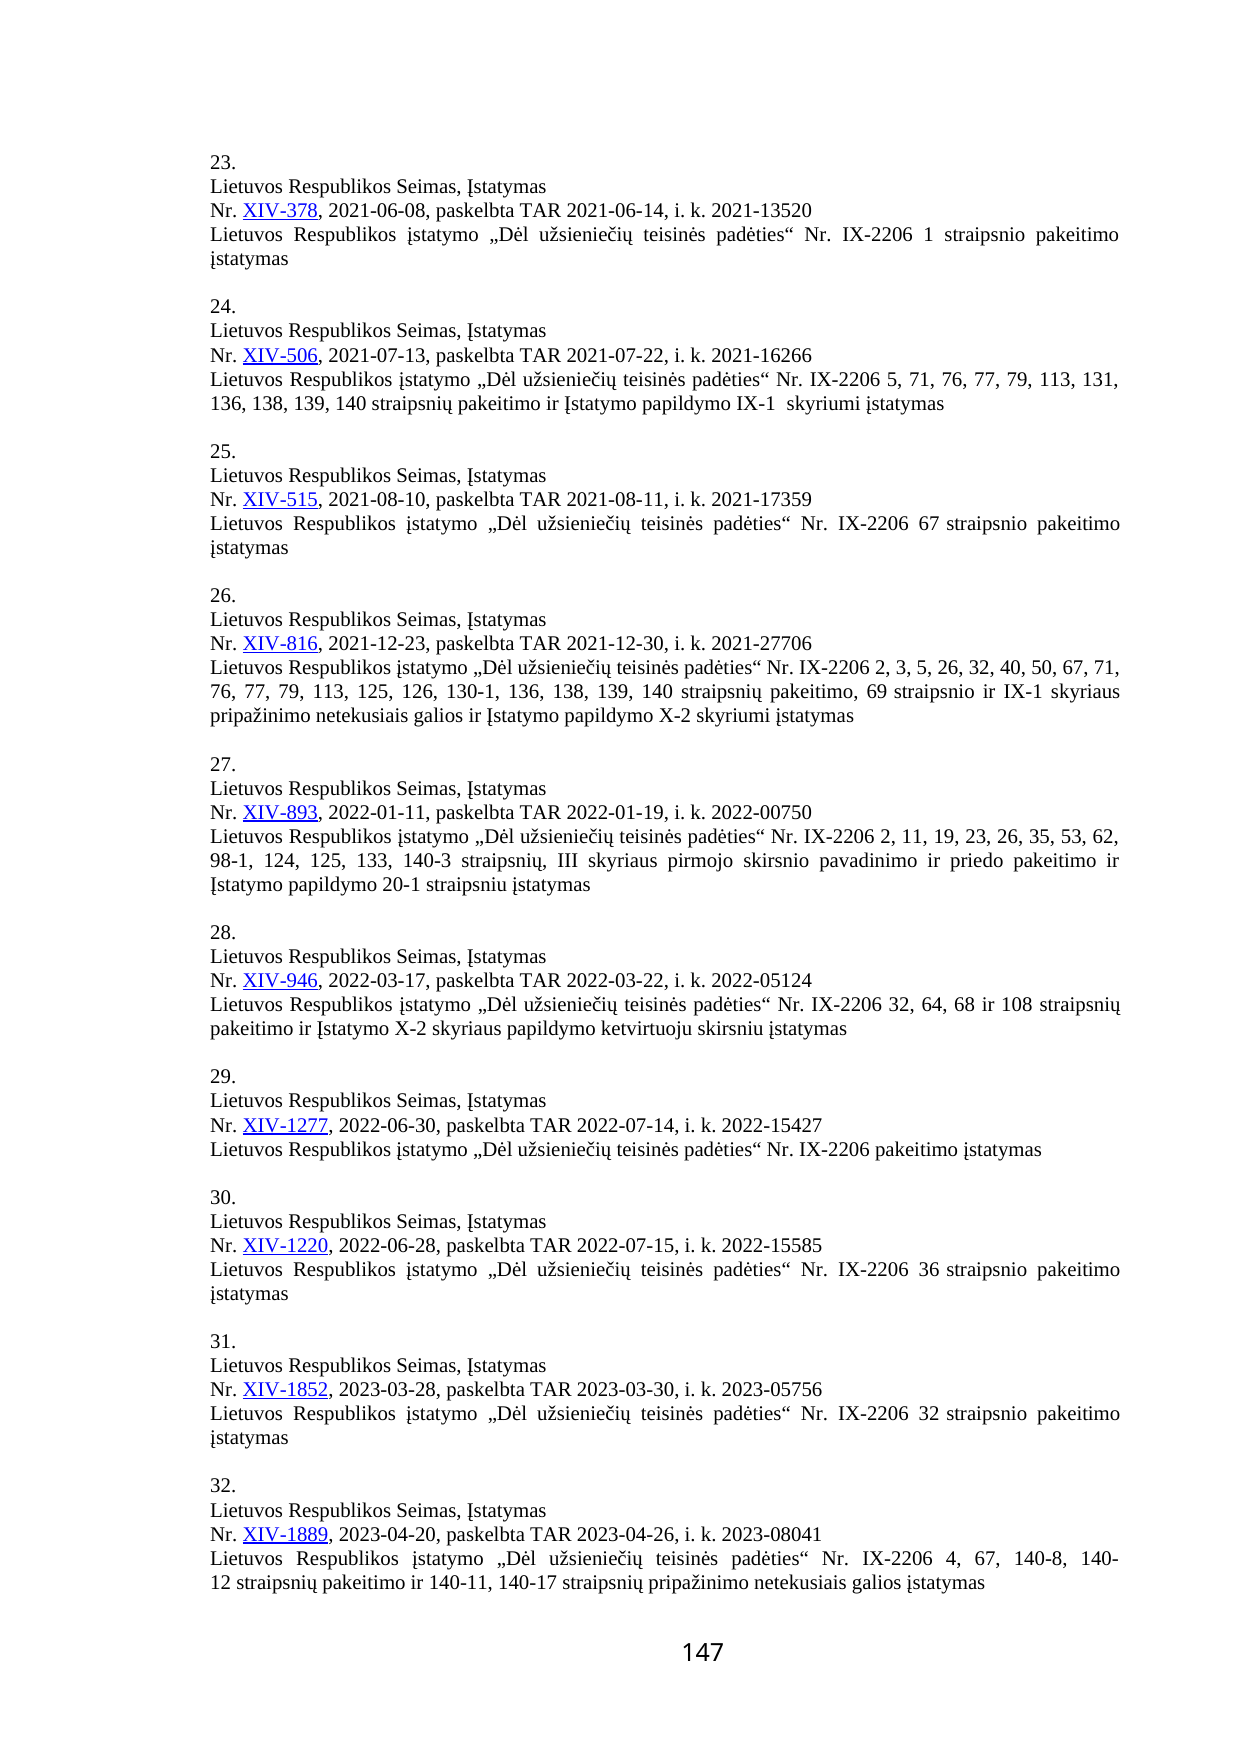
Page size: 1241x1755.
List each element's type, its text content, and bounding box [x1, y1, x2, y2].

text Lietuvos Respublikos Seimas, Įstatymas [210, 944, 1120, 968]
text Lietuvos Respublikos Seimas, Įstatymas [210, 1353, 1120, 1377]
text 31. [210, 1329, 1120, 1353]
text 23. [210, 150, 1120, 174]
text Lietuvos Respublikos įstatymo „Dėl užsieniečių teisinės padėties“ Nr. IX-2206 2, 11, 19, 23, 26, 35, 53, 62, 98-1, 124, 125, 133, 140-3 straipsnių, III skyriaus pirmojo skirsnio pavadinimo ir priedo pakeitimo ir Įstatymo papildymo 20-1 straipsniu įstatymas [210, 824, 1120, 896]
text Lietuvos Respublikos įstatymo „Dėl užsieniečių teisinės padėties“ Nr. IX-2206 36 straipsnio pakeitimo įstatymas [210, 1257, 1120, 1305]
text Lietuvos Respublikos įstatymo „Dėl užsieniečių teisinės padėties“ Nr. IX-2206 pakeitimo įstatymas [210, 1137, 1120, 1161]
text 29. [210, 1064, 1120, 1088]
text Lietuvos Respublikos Seimas, Įstatymas [210, 463, 1120, 487]
text 27. [210, 752, 1120, 776]
text Nr. XIV-506, 2021-07-13, paskelbta TAR 2021-07-22, i. k. 2021-16266 [210, 342, 1120, 367]
text 28. [210, 920, 1120, 944]
text Nr. XIV-816, 2021-12-23, paskelbta TAR 2021-12-30, i. k. 2021-27706 [210, 631, 1120, 655]
text Nr. XIV-378, 2021-06-08, paskelbta TAR 2021-06-14, i. k. 2021-13520 [210, 198, 1120, 222]
text Nr. XIV-515, 2021-08-10, paskelbta TAR 2021-08-11, i. k. 2021-17359 [210, 487, 1120, 511]
text 30. [210, 1185, 1120, 1209]
text Lietuvos Respublikos įstatymo „Dėl užsieniečių teisinės padėties“ Nr. IX-2206 2, 3, 5, 26, 32, 40, 50, 67, 71, 76, 77, 79, 113, 125, 126, 130-1, 136, 138, 139, 140 straipsnių pakeitimo, 69 straipsnio ir IX-1 skyriaus pripažinimo netekusiais galios ir Įstatymo papildymo X-2 skyriumi įstatymas [210, 655, 1120, 727]
text Lietuvos Respublikos Seimas, Įstatymas [210, 1497, 1120, 1522]
text Lietuvos Respublikos Seimas, Įstatymas [210, 607, 1120, 631]
text Nr. XIV-1277, 2022-06-30, paskelbta TAR 2022-07-14, i. k. 2022-15427 [210, 1112, 1120, 1137]
text 25. [210, 439, 1120, 463]
text Nr. XIV-946, 2022-03-17, paskelbta TAR 2022-03-22, i. k. 2022-05124 [210, 968, 1120, 992]
text Lietuvos Respublikos įstatymo „Dėl užsieniečių teisinės padėties“ Nr. IX-2206 67 straipsnio pakeitimo įstatymas [210, 511, 1120, 559]
text Nr. XIV-1220, 2022-06-28, paskelbta TAR 2022-07-15, i. k. 2022-15585 [210, 1233, 1120, 1257]
text Lietuvos Respublikos Seimas, Įstatymas [210, 318, 1120, 342]
text Nr. XIV-1889, 2023-04-20, paskelbta TAR 2023-04-26, i. k. 2023-08041 [210, 1522, 1120, 1546]
text Lietuvos Respublikos įstatymo „Dėl užsieniečių teisinės padėties“ Nr. IX-2206 1 straipsnio pakeitimo įstatymas [210, 222, 1120, 270]
text Lietuvos Respublikos įstatymo „Dėl užsieniečių teisinės padėties“ Nr. IX-2206 32, 64, 68 ir 108 straipsnių pakeitimo ir Įstatymo X-2 skyriaus papildymo ketvirtuoju skirsniu įstatymas [210, 992, 1120, 1040]
text Lietuvos Respublikos įstatymo „Dėl užsieniečių teisinės padėties“ Nr. IX-2206 4, 67, 140-8, 140-12 straipsnių pakeitimo ir 140-11, 140-17 straipsnių pripažinimo netekusiais galios įstatymas [210, 1546, 1120, 1594]
text Lietuvos Respublikos Seimas, Įstatymas [210, 1209, 1120, 1233]
text Nr. XIV-893, 2022-01-11, paskelbta TAR 2022-01-19, i. k. 2022-00750 [210, 800, 1120, 824]
text Nr. XIV-1852, 2023-03-28, paskelbta TAR 2023-03-30, i. k. 2023-05756 [210, 1377, 1120, 1401]
text Lietuvos Respublikos įstatymo „Dėl užsieniečių teisinės padėties“ Nr. IX-2206 32 straipsnio pakeitimo įstatymas [210, 1401, 1120, 1449]
text Lietuvos Respublikos įstatymo „Dėl užsieniečių teisinės padėties“ Nr. IX-2206 5, 71, 76, 77, 79, 113, 131, 136, 138, 139, 140 straipsnių pakeitimo ir Įstatymo papildymo IX-1 skyriumi įstatymas [210, 367, 1120, 415]
text 26. [210, 583, 1120, 607]
text 32. [210, 1473, 1120, 1497]
text Lietuvos Respublikos Seimas, Įstatymas [210, 776, 1120, 800]
text 24. [210, 294, 1120, 318]
text Lietuvos Respublikos Seimas, Įstatymas [210, 174, 1120, 198]
text Lietuvos Respublikos Seimas, Įstatymas [210, 1088, 1120, 1112]
